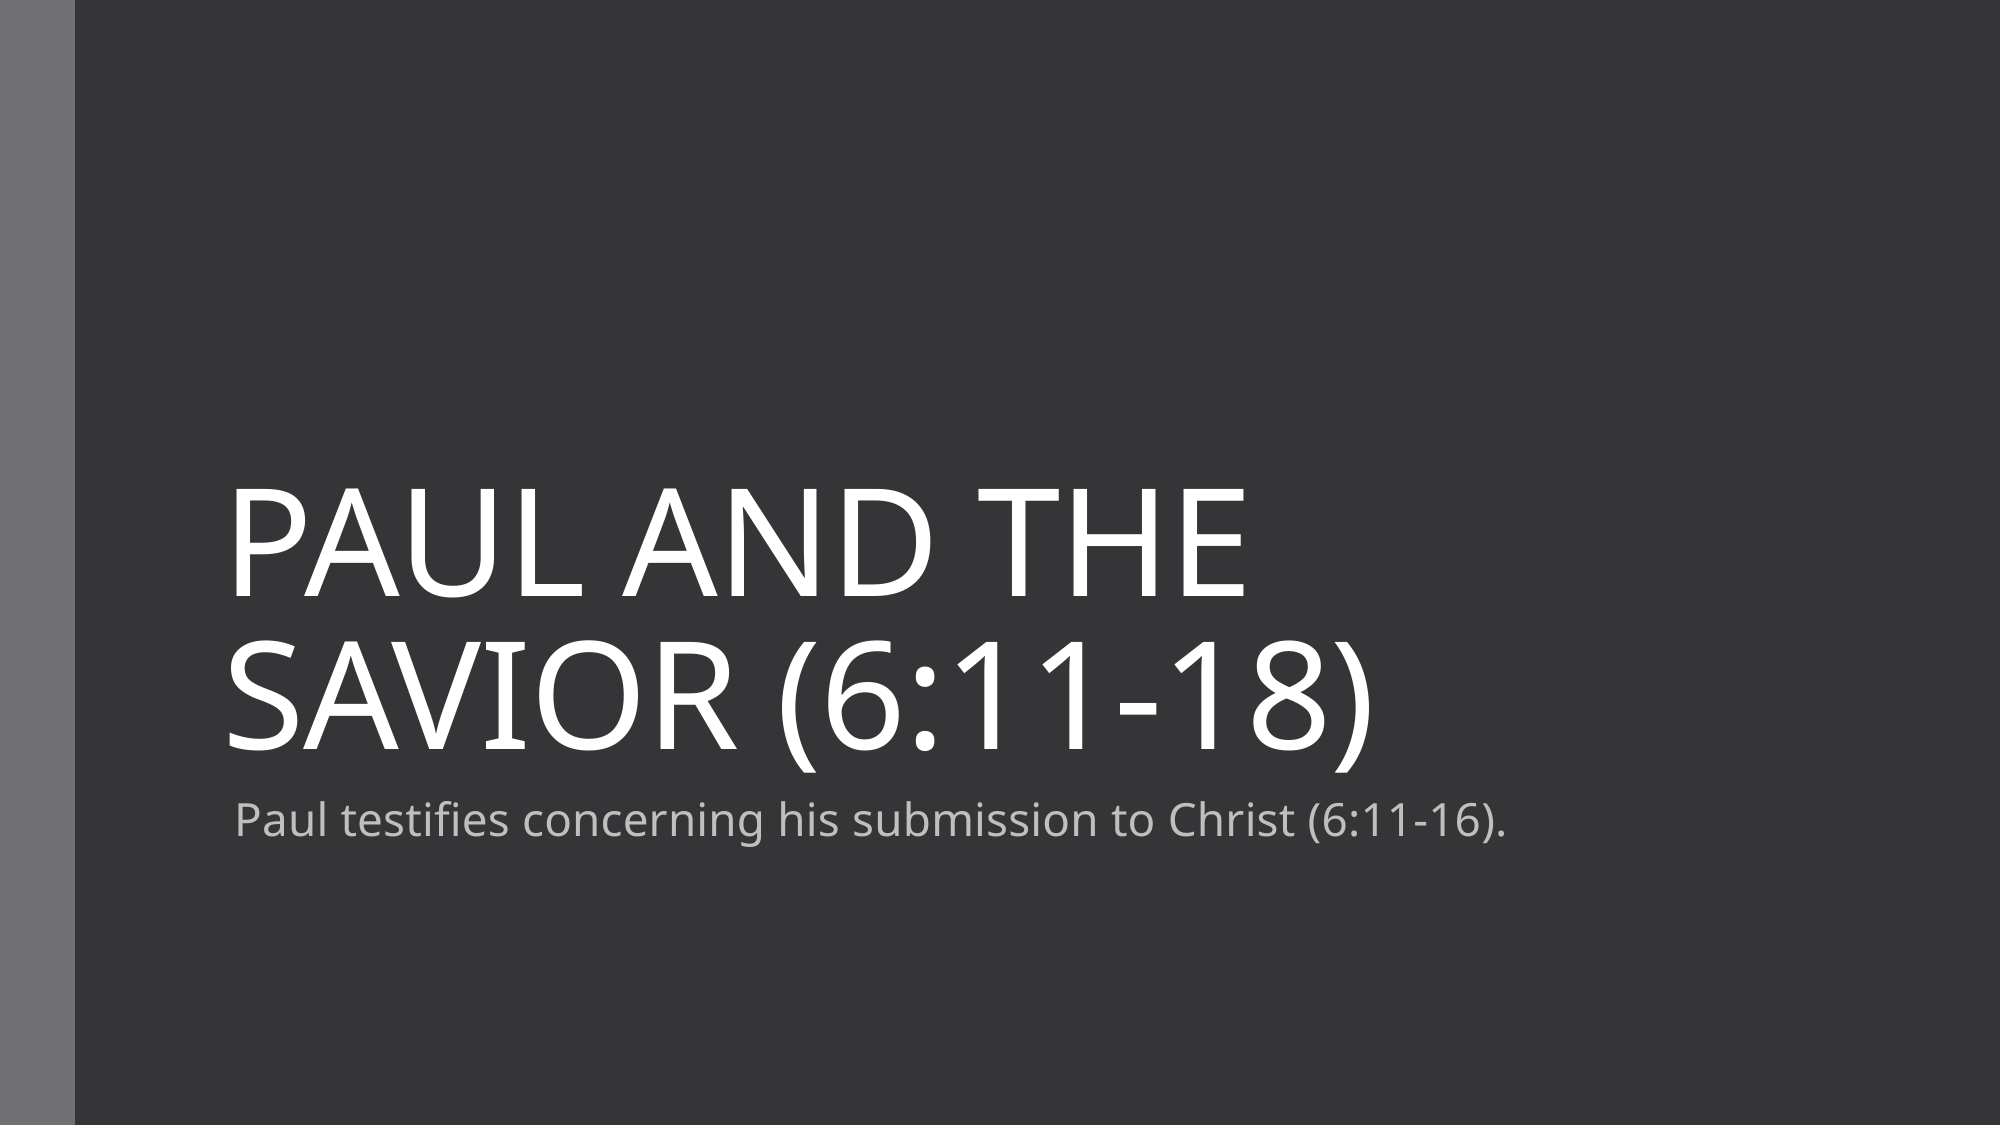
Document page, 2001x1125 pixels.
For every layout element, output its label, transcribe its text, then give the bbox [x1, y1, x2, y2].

title PAUL AND THE SAVIOR (6:11-18) [206, 124, 1752, 787]
subtitle Paul testifies concerning his submission to Christ (6:11-16). [206, 787, 1752, 1066]
